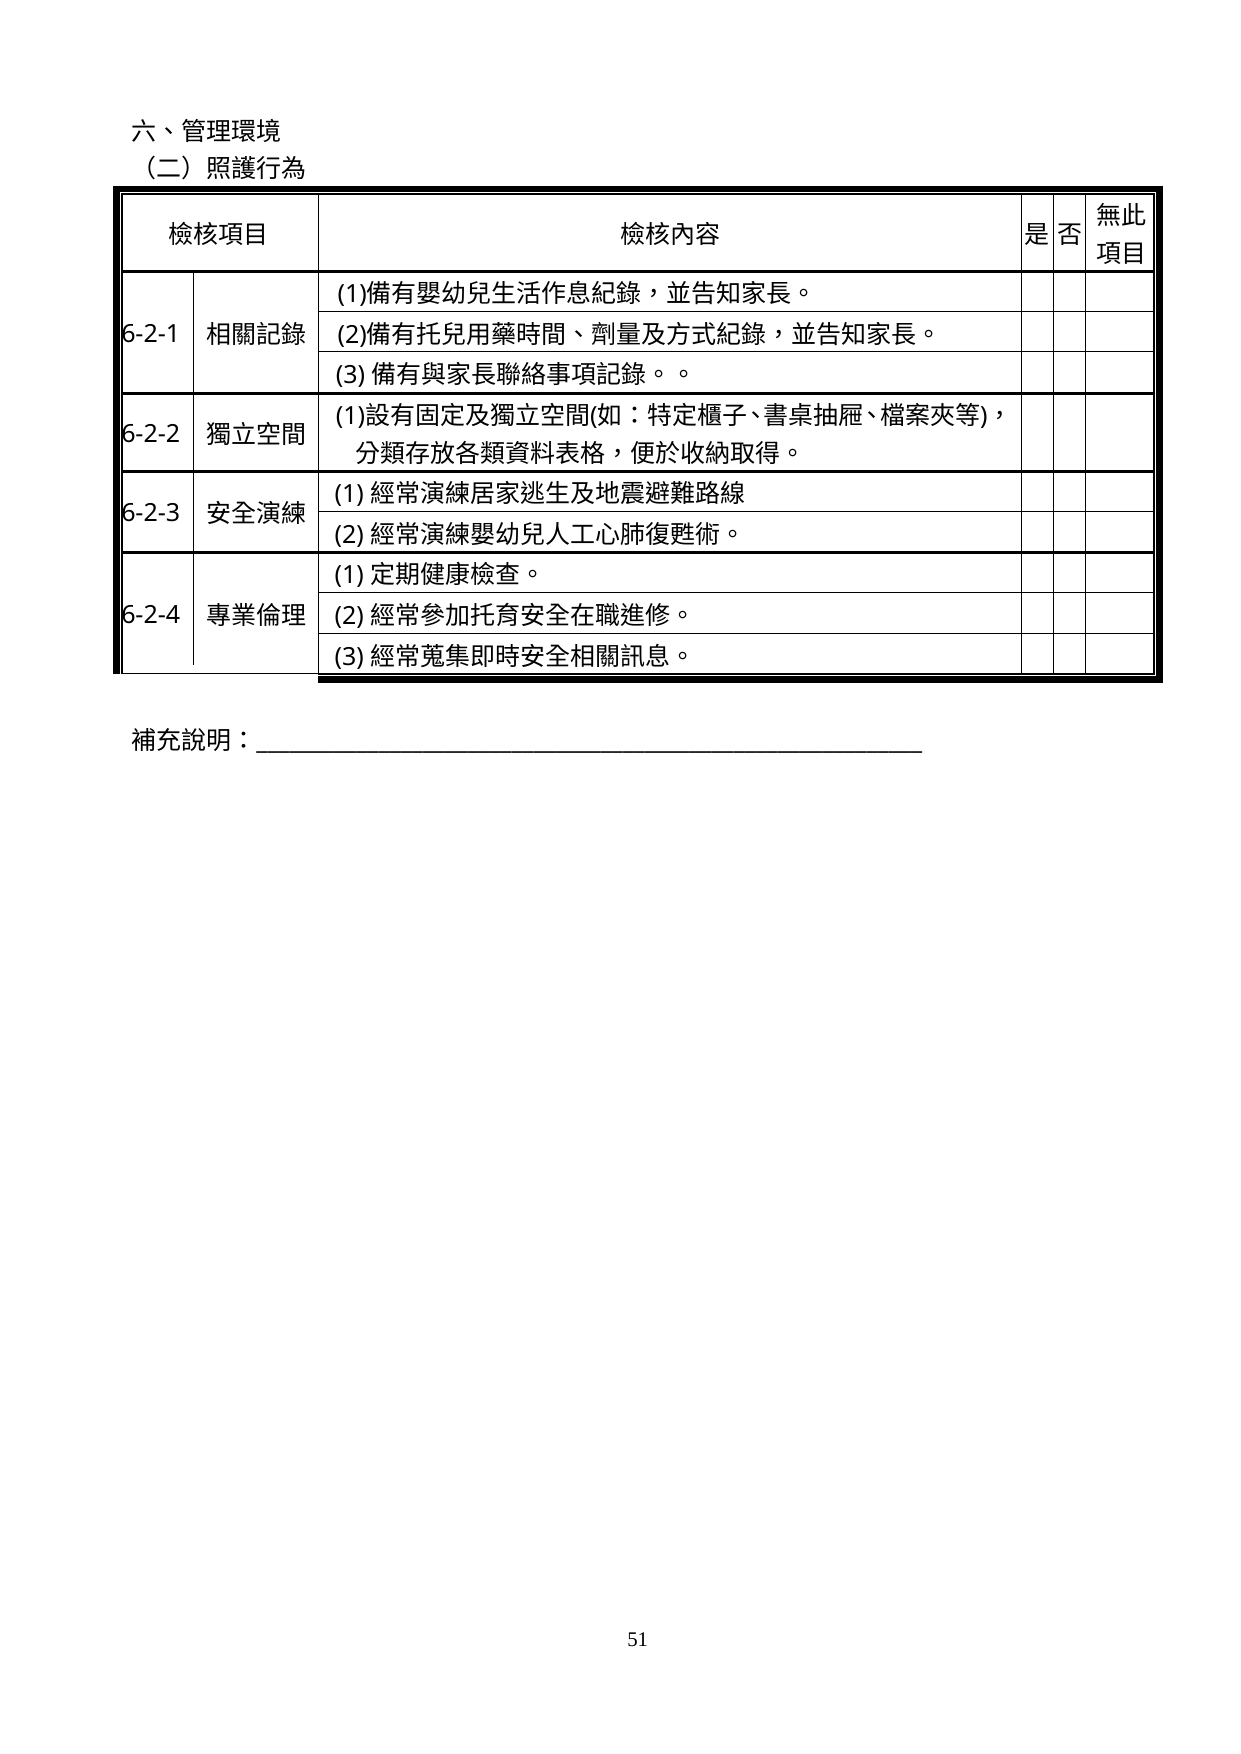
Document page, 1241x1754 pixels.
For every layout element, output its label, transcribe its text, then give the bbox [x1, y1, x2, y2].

table_cell [1054, 512, 1085, 551]
table_cell [1022, 512, 1053, 551]
table_cell [1022, 395, 1053, 470]
table_cell 6-2-2 [123, 395, 193, 470]
table_cell 6-2-3 [123, 473, 193, 551]
table_header 無此 項目 [1086, 195, 1153, 270]
table_cell [1054, 593, 1085, 632]
table_cell (3) 經常蒐集即時安全相關訊息。 [319, 634, 1021, 673]
table_header 檢核項目 [123, 195, 318, 270]
table_cell [1022, 473, 1053, 511]
table_cell [1022, 273, 1053, 311]
table_cell [1054, 352, 1085, 392]
table_cell (3) 備有與家長聯絡事項記錄。。 [319, 352, 1021, 392]
table_cell 相關記錄 [194, 273, 318, 392]
table_cell [1086, 473, 1153, 511]
table_cell [1086, 395, 1153, 470]
table_cell 獨立空間 [194, 395, 318, 470]
table_cell [1054, 554, 1085, 592]
text 六、管理環境 [131, 111, 1144, 148]
table_cell [1022, 634, 1053, 673]
table_cell [1086, 554, 1153, 592]
table_cell [1022, 352, 1053, 392]
text （二）照護行為 [131, 148, 1144, 186]
table_cell [1054, 473, 1085, 511]
table_cell (2) 經常參加托育安全在職進修。 [319, 593, 1021, 632]
text 補充說明：____________________________________________________________ [131, 720, 1144, 757]
table_cell 6-2-4 [123, 554, 193, 673]
table_cell [1022, 593, 1053, 632]
table_cell (1) 經常演練居家逃生及地震避難路線 [319, 473, 1021, 511]
table_cell 安全演練 [194, 473, 318, 551]
table_header 檢核內容 [319, 195, 1021, 270]
table_cell 專業倫理 [193, 554, 318, 673]
table_cell [1022, 312, 1053, 351]
table_cell (1)設有固定及獨立空間(如：特定櫃子、書桌抽屜、檔案夾等)， 分類存放各類資料表格，便於收納取得。 [319, 395, 1021, 470]
table_cell (1) 定期健康檢查。 [319, 554, 1021, 592]
table_header 否 [1054, 195, 1085, 270]
table_cell [1054, 395, 1085, 470]
table_cell [1054, 634, 1085, 673]
table_cell [1086, 634, 1153, 673]
table_cell [1086, 352, 1153, 392]
table_cell [1086, 312, 1153, 351]
table_cell [1086, 593, 1153, 632]
table_cell (2) 經常演練嬰幼兒人工心肺復甦術。 [319, 512, 1021, 551]
table_cell [1086, 512, 1153, 551]
table_cell [1054, 312, 1085, 351]
table_cell (2)備有托兒用藥時間、劑量及方式紀錄，並告知家長。 [319, 312, 1021, 351]
table_cell [1054, 273, 1085, 311]
table_cell [1086, 273, 1153, 311]
table_header 是 [1022, 195, 1053, 270]
table_cell [1022, 554, 1053, 592]
table_cell 6-2-1 [123, 273, 193, 392]
table_cell (1)備有嬰幼兒生活作息紀錄，並告知家長。 [319, 273, 1021, 311]
